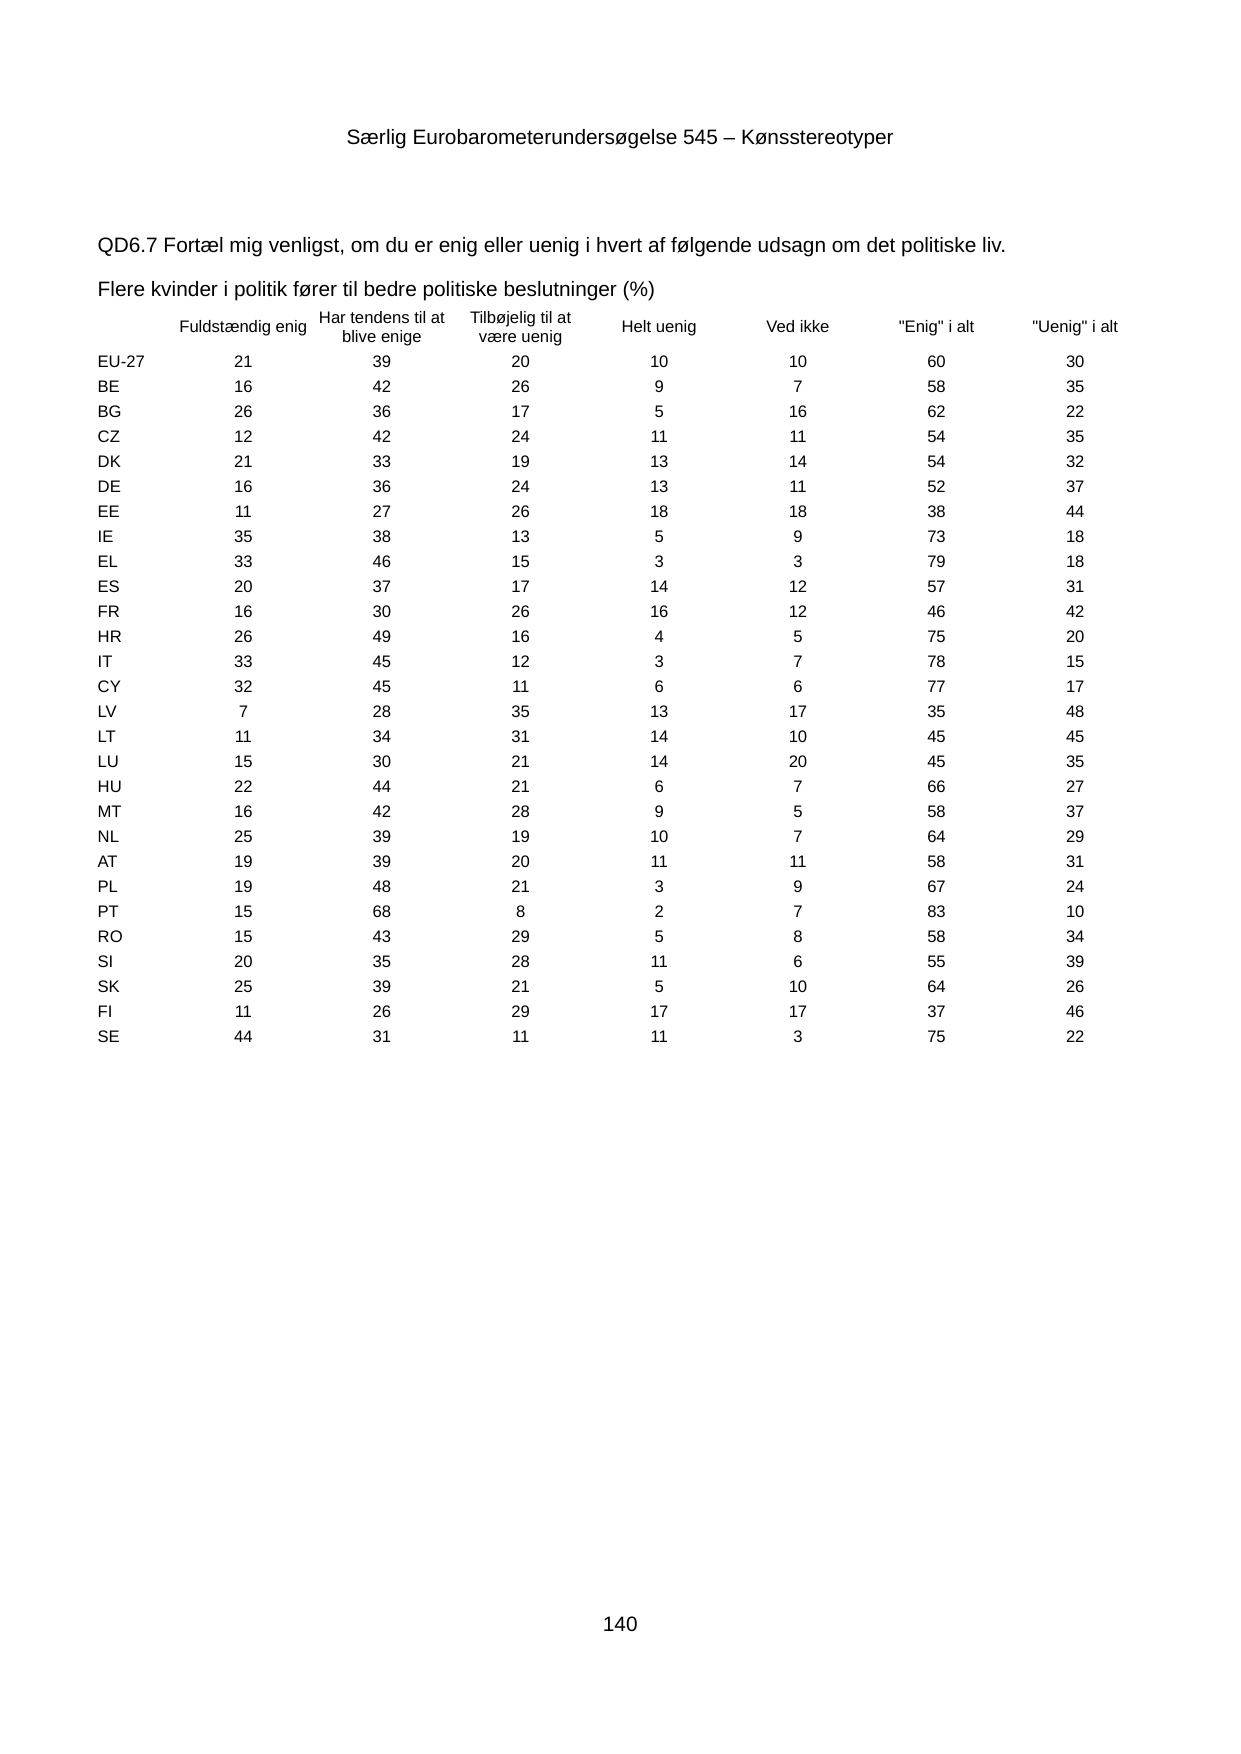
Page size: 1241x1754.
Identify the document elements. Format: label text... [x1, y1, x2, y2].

table_cell 20 [451, 849, 590, 874]
table_cell 11 [451, 1024, 590, 1049]
table_cell 17 [1006, 674, 1144, 699]
table_cell FI [95, 999, 174, 1024]
table_cell 10 [728, 724, 867, 749]
table_cell 46 [1006, 999, 1144, 1024]
table_cell 5 [590, 524, 728, 549]
table_cell 18 [728, 499, 867, 524]
table_cell 25 [174, 824, 312, 849]
table_cell 24 [1006, 874, 1144, 899]
table_cell 42 [313, 374, 451, 399]
table_cell 11 [728, 474, 867, 499]
table_cell 27 [313, 499, 451, 524]
table_cell IE [95, 524, 174, 549]
table_cell 37 [1006, 474, 1144, 499]
table_cell 35 [1006, 374, 1144, 399]
table_cell 10 [728, 349, 867, 374]
table_cell 15 [451, 549, 590, 574]
table_cell EU-27 [95, 349, 174, 374]
table_cell SE [95, 1024, 174, 1049]
table_cell 3 [590, 649, 728, 674]
table_cell 5 [728, 799, 867, 824]
table_cell 20 [174, 574, 312, 599]
table_cell 8 [728, 924, 867, 949]
table_cell 16 [174, 374, 312, 399]
table_cell 11 [590, 849, 728, 874]
table_cell 12 [451, 649, 590, 674]
table_cell 44 [1006, 499, 1144, 524]
table_cell 10 [590, 824, 728, 849]
table_cell 14 [590, 574, 728, 599]
table_cell 58 [867, 799, 1006, 824]
table_cell SI [95, 949, 174, 974]
table_cell 77 [867, 674, 1006, 699]
table_cell 11 [174, 499, 312, 524]
table_cell 18 [590, 499, 728, 524]
table_cell 58 [867, 849, 1006, 874]
table_cell 32 [1006, 449, 1144, 474]
table_cell 34 [1006, 924, 1144, 949]
table_cell 16 [174, 799, 312, 824]
table_cell 28 [313, 699, 451, 724]
table_cell 79 [867, 549, 1006, 574]
table_cell 39 [313, 974, 451, 999]
table_cell 3 [590, 549, 728, 574]
table_cell 17 [590, 999, 728, 1024]
table_cell 9 [590, 374, 728, 399]
table_cell 44 [313, 774, 451, 799]
table_cell 10 [1006, 899, 1144, 924]
table_cell "Uenig" i alt [1006, 305, 1144, 349]
table_cell BE [95, 374, 174, 399]
table_cell 38 [867, 499, 1006, 524]
table_cell 26 [313, 999, 451, 1024]
table_cell 15 [174, 749, 312, 774]
table_cell 11 [728, 849, 867, 874]
table_cell 26 [174, 624, 312, 649]
table_cell 30 [1006, 349, 1144, 374]
table_cell 58 [867, 924, 1006, 949]
table_cell 46 [313, 549, 451, 574]
table_cell 9 [590, 799, 728, 824]
table_cell 54 [867, 424, 1006, 449]
table_cell 30 [313, 749, 451, 774]
table_cell CY [95, 674, 174, 699]
table_cell 31 [1006, 849, 1144, 874]
table_cell 28 [451, 949, 590, 974]
table_cell 22 [1006, 1024, 1144, 1049]
table_cell 36 [313, 399, 451, 424]
table_cell 45 [867, 724, 1006, 749]
table_cell 35 [451, 699, 590, 724]
table_cell CZ [95, 424, 174, 449]
table_cell 14 [728, 449, 867, 474]
table_cell 26 [174, 399, 312, 424]
table_cell 6 [590, 674, 728, 699]
table_cell 36 [313, 474, 451, 499]
table_cell 32 [174, 674, 312, 699]
table_cell 45 [867, 749, 1006, 774]
table_cell 19 [174, 874, 312, 899]
table_cell 64 [867, 824, 1006, 849]
table_cell 17 [728, 699, 867, 724]
table_cell EL [95, 549, 174, 574]
table_cell 17 [451, 574, 590, 599]
table_cell 4 [590, 624, 728, 649]
table_cell 19 [174, 849, 312, 874]
table_cell 3 [590, 874, 728, 899]
table_cell HU [95, 774, 174, 799]
table_cell 16 [590, 599, 728, 624]
table_cell RO [95, 924, 174, 949]
table_cell 7 [728, 649, 867, 674]
table_cell 58 [867, 374, 1006, 399]
table_cell PL [95, 874, 174, 899]
table_cell 11 [728, 424, 867, 449]
table_cell 33 [174, 649, 312, 674]
table_cell 16 [174, 474, 312, 499]
table_cell IT [95, 649, 174, 674]
table_cell 49 [313, 624, 451, 649]
table_cell 27 [1006, 774, 1144, 799]
table_cell 17 [728, 999, 867, 1024]
table_cell 5 [590, 399, 728, 424]
table_cell 20 [1006, 624, 1144, 649]
table_cell Tilbøjelig til at være uenig [451, 305, 590, 349]
table_cell 21 [451, 749, 590, 774]
table_cell 11 [174, 724, 312, 749]
table_cell 34 [313, 724, 451, 749]
table_cell 26 [451, 374, 590, 399]
table_cell 43 [313, 924, 451, 949]
table_cell 5 [728, 624, 867, 649]
table_cell 24 [451, 424, 590, 449]
table_cell 9 [728, 524, 867, 549]
table_cell 33 [313, 449, 451, 474]
table_cell 42 [313, 424, 451, 449]
table_cell 10 [590, 349, 728, 374]
table_cell 3 [728, 549, 867, 574]
table_cell 5 [590, 974, 728, 999]
table_cell 21 [451, 874, 590, 899]
table_cell 14 [590, 724, 728, 749]
table_cell 35 [1006, 749, 1144, 774]
table_cell 44 [174, 1024, 312, 1049]
table_cell Ved ikke [728, 305, 867, 349]
table_cell 39 [1006, 949, 1144, 974]
table_cell 26 [451, 499, 590, 524]
table_cell 29 [451, 999, 590, 1024]
table_cell 7 [728, 774, 867, 799]
table_cell 45 [313, 674, 451, 699]
table_cell 13 [590, 699, 728, 724]
table_cell 48 [313, 874, 451, 899]
table_cell 21 [174, 449, 312, 474]
table_cell 42 [313, 799, 451, 824]
table_cell 6 [590, 774, 728, 799]
table_cell 31 [313, 1024, 451, 1049]
table_cell HR [95, 624, 174, 649]
table_cell 11 [590, 424, 728, 449]
table_cell 22 [174, 774, 312, 799]
table_cell SK [95, 974, 174, 999]
table_cell 35 [1006, 424, 1144, 449]
table_cell BG [95, 399, 174, 424]
table_cell 37 [867, 999, 1006, 1024]
table_cell 20 [451, 349, 590, 374]
table_cell 55 [867, 949, 1006, 974]
table_cell 12 [728, 599, 867, 624]
table_cell 7 [728, 374, 867, 399]
table_cell 37 [313, 574, 451, 599]
table_cell 21 [451, 974, 590, 999]
table_cell EE [95, 499, 174, 524]
table_cell 28 [451, 799, 590, 824]
table_cell [95, 305, 174, 349]
table_cell 11 [590, 949, 728, 974]
table_cell 64 [867, 974, 1006, 999]
table_cell 35 [867, 699, 1006, 724]
table_cell 2 [590, 899, 728, 924]
table_cell 15 [174, 924, 312, 949]
table_cell 33 [174, 549, 312, 574]
table_cell Helt uenig [590, 305, 728, 349]
table_cell 46 [867, 599, 1006, 624]
table_cell 24 [451, 474, 590, 499]
table_cell 19 [451, 449, 590, 474]
table_cell 26 [451, 599, 590, 624]
table_cell 16 [174, 599, 312, 624]
table_cell LT [95, 724, 174, 749]
table_cell 39 [313, 849, 451, 874]
table_cell 9 [728, 874, 867, 899]
table_cell 39 [313, 824, 451, 849]
table_cell 20 [174, 949, 312, 974]
table_cell 75 [867, 624, 1006, 649]
table_cell 25 [174, 974, 312, 999]
table_cell 29 [451, 924, 590, 949]
table_cell AT [95, 849, 174, 874]
table_cell Flere kvinder i politik fører til bedre politiske beslutninger (%) [95, 273, 1144, 305]
table_cell 13 [590, 449, 728, 474]
table_cell 11 [451, 674, 590, 699]
table_cell 31 [1006, 574, 1144, 599]
table_cell 7 [174, 699, 312, 724]
table_cell 73 [867, 524, 1006, 549]
table_cell 19 [451, 824, 590, 849]
table_header QD6.7 Fortæl mig venligst, om du er enig eller uenig i hvert af følgende udsagn om det politiske liv. [95, 217, 1144, 272]
table_cell 42 [1006, 599, 1144, 624]
table_cell 31 [451, 724, 590, 749]
table_cell 6 [728, 949, 867, 974]
table_cell 35 [174, 524, 312, 549]
table_cell 13 [590, 474, 728, 499]
table_cell 7 [728, 899, 867, 924]
table_cell 52 [867, 474, 1006, 499]
table_cell 10 [728, 974, 867, 999]
table_cell Fuldstændig enig [174, 305, 312, 349]
table_cell DE [95, 474, 174, 499]
table_cell LV [95, 699, 174, 724]
table_cell 30 [313, 599, 451, 624]
table_cell 7 [728, 824, 867, 849]
table_cell 39 [313, 349, 451, 374]
table_cell 18 [1006, 549, 1144, 574]
table_cell ES [95, 574, 174, 599]
table_cell DK [95, 449, 174, 474]
table_cell 11 [590, 1024, 728, 1049]
table_cell 21 [174, 349, 312, 374]
table_cell FR [95, 599, 174, 624]
table_cell 12 [728, 574, 867, 599]
table_cell 37 [1006, 799, 1144, 824]
table_cell 22 [1006, 399, 1144, 424]
table_cell 12 [174, 424, 312, 449]
table_cell 15 [1006, 649, 1144, 674]
table_cell 35 [313, 949, 451, 974]
table_cell 26 [1006, 974, 1144, 999]
table_cell LU [95, 749, 174, 774]
table_cell 60 [867, 349, 1006, 374]
table_cell 13 [451, 524, 590, 549]
table_cell 18 [1006, 524, 1144, 549]
table_cell 68 [313, 899, 451, 924]
table_cell "Enig" i alt [867, 305, 1006, 349]
table_cell MT [95, 799, 174, 824]
table_cell 3 [728, 1024, 867, 1049]
table_cell 54 [867, 449, 1006, 474]
table_cell 38 [313, 524, 451, 549]
table_cell 48 [1006, 699, 1144, 724]
table_cell 11 [174, 999, 312, 1024]
table_cell 45 [313, 649, 451, 674]
table_cell 57 [867, 574, 1006, 599]
table_cell Har tendens til at blive enige [313, 305, 451, 349]
table_cell 66 [867, 774, 1006, 799]
table_cell 29 [1006, 824, 1144, 849]
table_cell 14 [590, 749, 728, 774]
table_cell 5 [590, 924, 728, 949]
table_cell 21 [451, 774, 590, 799]
table_cell 15 [174, 899, 312, 924]
table_cell 62 [867, 399, 1006, 424]
table_cell 16 [451, 624, 590, 649]
table_cell 67 [867, 874, 1006, 899]
table_cell 16 [728, 399, 867, 424]
table_cell 6 [728, 674, 867, 699]
table_cell 20 [728, 749, 867, 774]
table_cell 78 [867, 649, 1006, 674]
table_cell 17 [451, 399, 590, 424]
table_cell PT [95, 899, 174, 924]
table_cell 83 [867, 899, 1006, 924]
table_cell 75 [867, 1024, 1006, 1049]
table_cell 8 [451, 899, 590, 924]
table_cell NL [95, 824, 174, 849]
table_cell 45 [1006, 724, 1144, 749]
